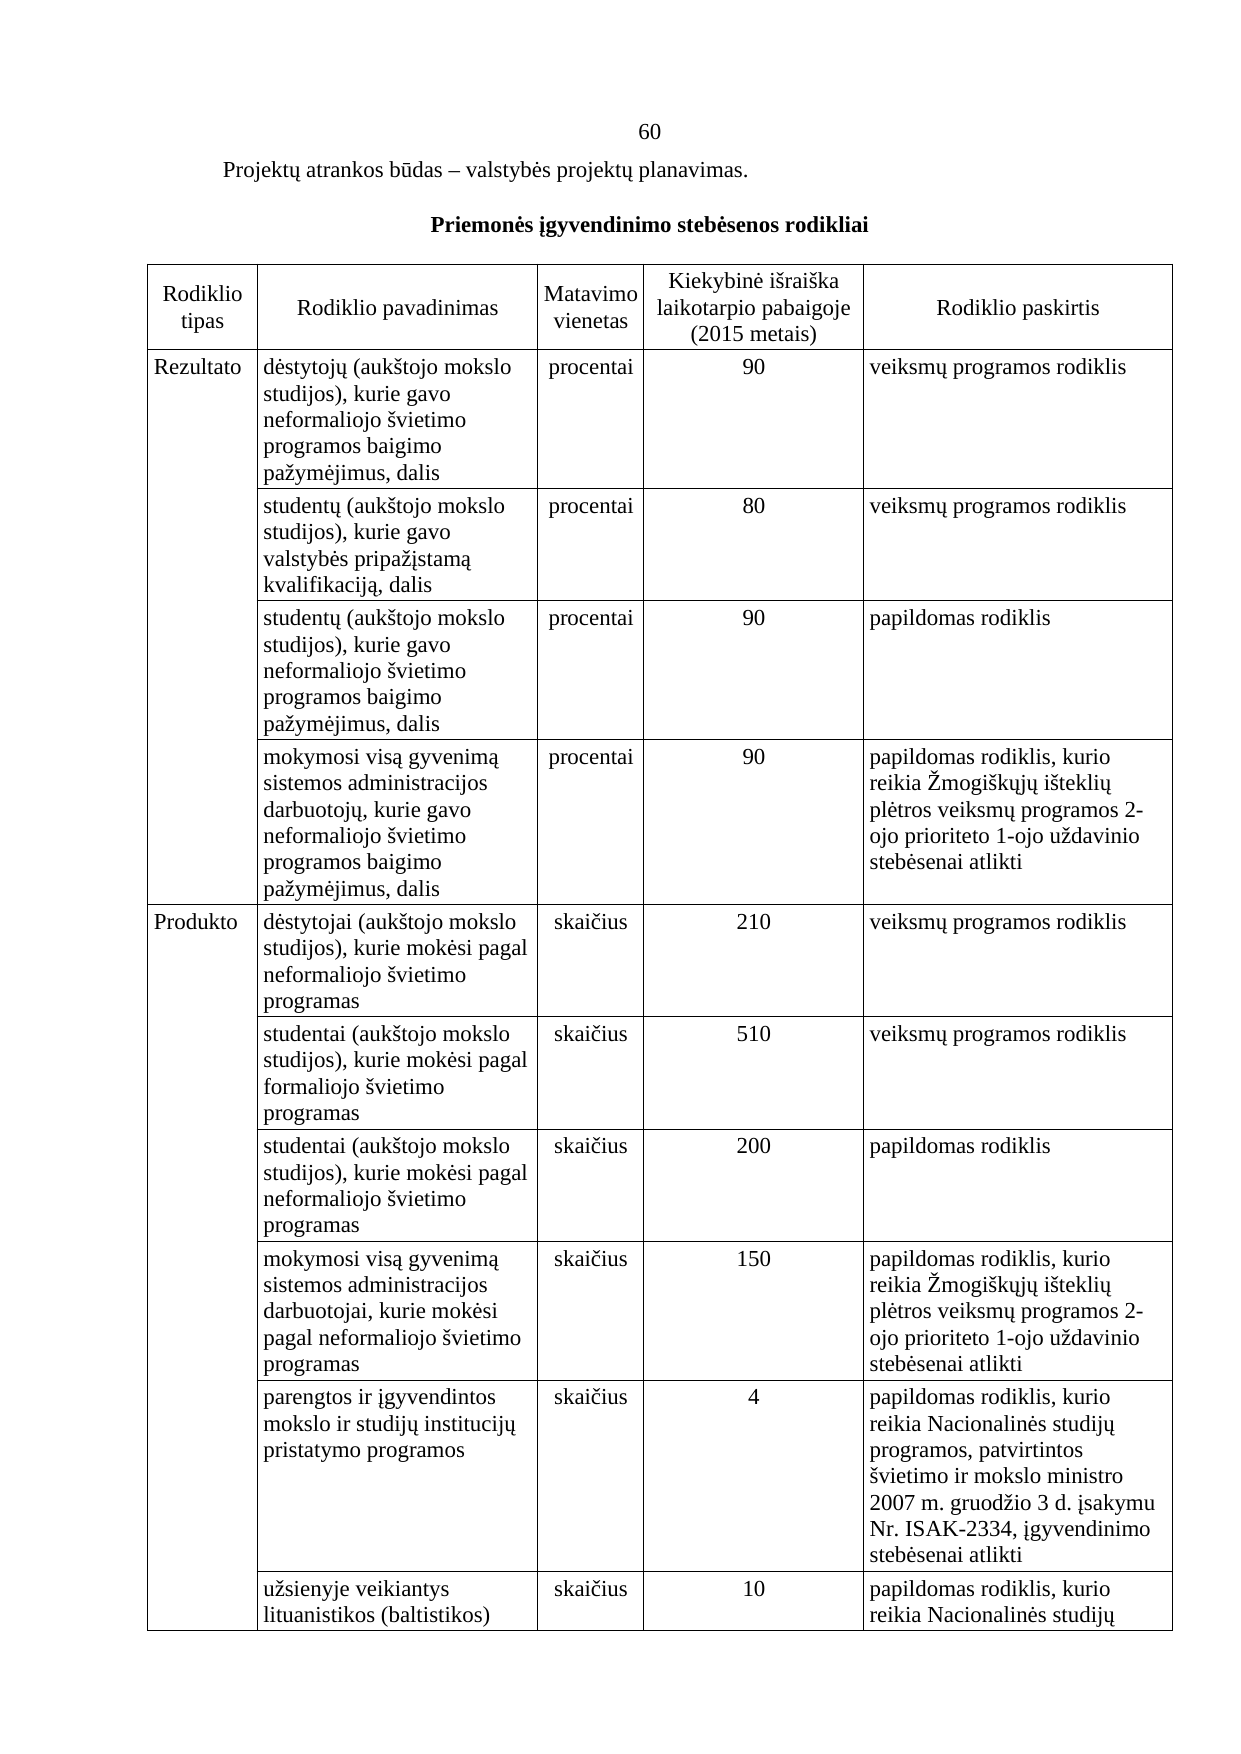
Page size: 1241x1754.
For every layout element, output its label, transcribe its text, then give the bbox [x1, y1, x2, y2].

table_cell užsienyje veikiantys lituanistikos (baltistikos) [258, 1572, 537, 1630]
table_cell dėstytojai (aukštojo mokslo studijos), kurie mokėsi pagal neformaliojo švietimo programas [258, 905, 537, 1016]
table_cell 510 [644, 1017, 863, 1128]
table_cell skaičius [538, 905, 643, 1016]
table_cell papildomas rodiklis, kurio reikia Nacionalinės studijų [864, 1572, 1172, 1630]
table_cell skaičius [538, 1017, 643, 1128]
table_cell 210 [644, 905, 863, 1016]
table_cell procentai [538, 740, 643, 904]
table_cell procentai [538, 489, 643, 600]
table_cell procentai [538, 350, 643, 488]
table_cell studentai (aukštojo mokslo studijos), kurie mokėsi pagal formaliojo švietimo programas [258, 1017, 537, 1128]
table_cell studentų (aukštojo mokslo studijos), kurie gavo neformaliojo švietimo programos baigimo pažymėjimus, dalis [258, 601, 537, 739]
table_cell 80 [644, 489, 863, 600]
table_header Matavimo vienetas [538, 265, 643, 349]
table_cell skaičius [538, 1130, 643, 1241]
table_cell 4 [644, 1381, 863, 1571]
table_cell 90 [644, 740, 863, 904]
table_cell studentai (aukštojo mokslo studijos), kurie mokėsi pagal neformaliojo švietimo programas [258, 1130, 537, 1241]
table_header Rodiklio tipas [148, 265, 257, 349]
table_cell mokymosi visą gyvenimą sistemos administracijos darbuotojų, kurie gavo neformaliojo švietimo programos baigimo pažymėjimus, dalis [258, 740, 537, 904]
table_header Rodiklio pavadinimas [258, 265, 537, 349]
table_cell procentai [538, 601, 643, 739]
text Priemonės įgyvendinimo stebėsenos rodikliai [148, 211, 1152, 237]
table_cell papildomas rodiklis [864, 1130, 1172, 1241]
table_header Kiekybinė išraiška laikotarpio pabaigoje (2015 metais) [644, 265, 863, 349]
table_cell papildomas rodiklis, kurio reikia Žmogiškųjų išteklių plėtros veiksmų programos 2-ojo prioriteto 1-ojo uždavinio stebėsenai atlikti [864, 1242, 1172, 1379]
table_header Rodiklio paskirtis [864, 265, 1172, 349]
table_cell Produkto [148, 905, 257, 1630]
table_cell veiksmų programos rodiklis [864, 905, 1172, 1016]
table_cell papildomas rodiklis, kurio reikia Žmogiškųjų išteklių plėtros veiksmų programos 2-ojo priori­te­to 1-ojo uždavinio stebėsenai atlikti [864, 740, 1172, 904]
text Projektų atrankos būdas – valstybės projektų planavimas. [148, 156, 1152, 182]
table_cell papildomas rodiklis, kurio reikia Nacionalinės studijų programos, patvirtintos švietimo ir mokslo ministro 2007 m. gruodžio 3 d. įsakymu Nr. ISAK-2334, įgyvendinimo stebėsenai atlikti [864, 1381, 1172, 1571]
table_cell Rezultato [148, 350, 257, 904]
table_cell 90 [644, 601, 863, 739]
table_cell studentų (aukštojo mokslo studijos), kurie gavo valstybės pripažįstamą kvalifikaciją, dalis [258, 489, 537, 600]
table_cell papildomas rodiklis [864, 601, 1172, 739]
table_cell 150 [644, 1242, 863, 1379]
table_cell skaičius [538, 1242, 643, 1379]
table_cell 90 [644, 350, 863, 488]
table_cell dėstytojų (aukštojo mokslo studijos), kurie gavo neformaliojo švietimo programos baigimo pažymėjimus, dalis [258, 350, 537, 488]
table_cell parengtos ir įgyvendintos mokslo ir studijų institucijų pristatymo programos [258, 1381, 537, 1571]
table_cell veiksmų programos rodiklis [864, 1017, 1172, 1128]
table_cell veiksmų programos rodiklis [864, 489, 1172, 600]
table_cell 10 [644, 1572, 863, 1630]
table_cell 200 [644, 1130, 863, 1241]
table_cell veiksmų programos rodiklis [864, 350, 1172, 488]
table_cell skaičius [538, 1572, 643, 1630]
table_cell mokymosi visą gyvenimą sistemos administracijos darbuotojai, kurie mokėsi pagal neformaliojo švietimo programas [258, 1242, 537, 1379]
table_cell skaičius [538, 1381, 643, 1571]
